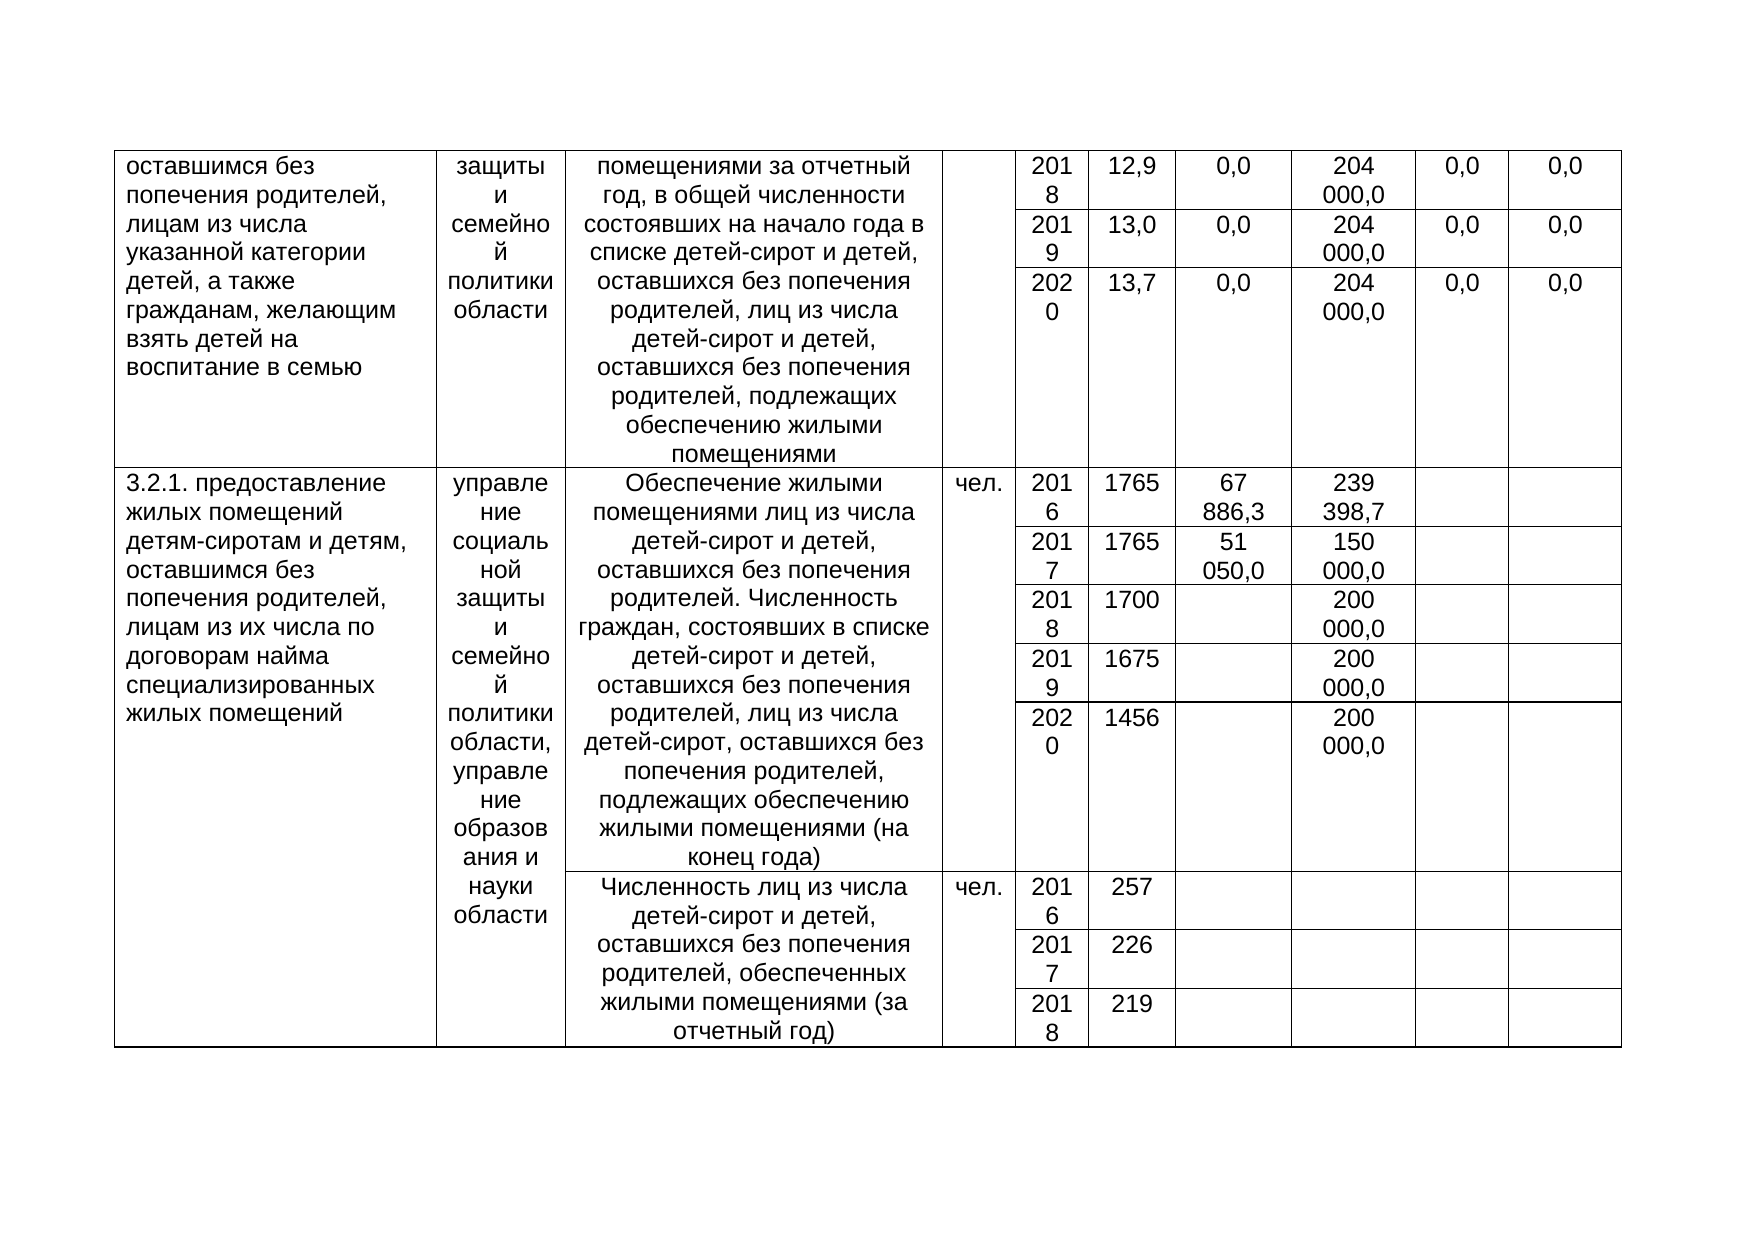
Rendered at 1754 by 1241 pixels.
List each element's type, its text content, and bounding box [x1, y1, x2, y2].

table_cell 0,0 [1176, 210, 1291, 267]
table_cell [1176, 989, 1291, 1046]
table_cell 2020 [1016, 268, 1088, 467]
table_cell [1509, 989, 1621, 1046]
table_cell [1176, 703, 1291, 871]
table_cell [1416, 644, 1508, 701]
table_cell 51 050,0 [1176, 527, 1291, 584]
table_cell 2019 [1016, 644, 1088, 701]
table_cell 2016 [1016, 468, 1088, 526]
table_cell 12,9 [1089, 151, 1175, 208]
table_cell оставшимся без попечения родителей, лицам из числа указанной категории детей, а также гражданам, желающим взять детей на воспитание в семью [115, 151, 436, 467]
table_cell [1292, 989, 1415, 1046]
table_cell [1176, 644, 1291, 701]
table_cell 2018 [1016, 151, 1088, 208]
table_cell 13,0 [1089, 210, 1175, 267]
table_cell [943, 151, 1015, 467]
table_cell 200 000,0 [1292, 703, 1415, 871]
table_cell 1700 [1089, 585, 1175, 643]
table_cell 0,0 [1416, 210, 1508, 267]
table_cell 2019 [1016, 210, 1088, 267]
table_cell 2018 [1016, 585, 1088, 643]
table_cell [1292, 930, 1415, 988]
table_cell 0,0 [1509, 210, 1621, 267]
table_cell 0,0 [1509, 268, 1621, 467]
table_cell 13,7 [1089, 268, 1175, 467]
table_cell 150 000,0 [1292, 527, 1415, 584]
table_cell 67 886,3 [1176, 468, 1291, 526]
table_cell 1765 [1089, 527, 1175, 584]
table_cell 204 000,0 [1292, 210, 1415, 267]
table_cell [1509, 872, 1621, 929]
table_cell 0,0 [1176, 151, 1291, 208]
table_cell [1416, 930, 1508, 988]
table_cell [1416, 872, 1508, 929]
table_cell [1509, 527, 1621, 584]
table_cell 0,0 [1176, 268, 1291, 467]
table_cell [1292, 872, 1415, 929]
table_cell [1416, 527, 1508, 584]
table_cell защиты и семейной политики области [437, 151, 565, 467]
table_cell помещениями за отчетный год, в общей численности состоявших на начало года в списке детей-сирот и детей, оставшихся без попечения родителей, лиц из числа детей-сирот и детей, оставшихся без попечения родителей, подлежащих обеспечению жилыми помещениями [566, 151, 942, 467]
table_cell 219 [1089, 989, 1175, 1046]
table_cell 204 000,0 [1292, 268, 1415, 467]
table_cell [1176, 585, 1291, 643]
table_cell 2016 [1016, 872, 1088, 929]
table_cell чел. [943, 468, 1015, 871]
table_cell 200 000,0 [1292, 585, 1415, 643]
table_cell управление социальной защиты и семейной политики области, управление образования и науки области [437, 468, 565, 1046]
table_cell 200 000,0 [1292, 644, 1415, 701]
table_cell [1509, 644, 1621, 701]
table_cell [1509, 703, 1621, 871]
table_cell [1416, 585, 1508, 643]
table_cell [1416, 468, 1508, 526]
table_cell 0,0 [1416, 268, 1508, 467]
table_cell 2020 [1016, 703, 1088, 871]
table_cell [1509, 585, 1621, 643]
table_cell 3.2.1. предоставление жилых помещений детям-сиротам и детям, оставшимся без попечения родителей, лицам из их числа по договорам найма специализированных жилых помещений [115, 468, 436, 1046]
table_cell [1416, 989, 1508, 1046]
table_cell Обеспечение жилыми помещениями лиц из числа детей-сирот и детей, оставшихся без попечения родителей. Численность граждан, состоявших в списке детей-сирот и детей, оставшихся без попечения родителей, лиц из числа детей-сирот, оставшихся без попечения родителей, подлежащих обеспечению жилыми помещениями (на конец года) [566, 468, 942, 871]
table_cell 257 [1089, 872, 1175, 929]
table_cell [1509, 930, 1621, 988]
table_cell [1176, 872, 1291, 929]
table_cell 0,0 [1416, 151, 1508, 208]
table_cell 1456 [1089, 703, 1175, 871]
table_cell [1176, 930, 1291, 988]
table_cell [1509, 468, 1621, 526]
table_cell Численность лиц из числа детей-сирот и детей, оставшихся без попечения родителей, обеспеченных жилыми помещениями (за отчетный год) [566, 872, 942, 1046]
table_cell [1416, 703, 1508, 871]
table_cell 226 [1089, 930, 1175, 988]
table_cell 2018 [1016, 989, 1088, 1046]
table_cell 1765 [1089, 468, 1175, 526]
table_cell 239 398,7 [1292, 468, 1415, 526]
table_cell 1675 [1089, 644, 1175, 701]
table_cell чел. [943, 872, 1015, 1046]
table_cell 2017 [1016, 527, 1088, 584]
table_cell 0,0 [1509, 151, 1621, 208]
table_cell 2017 [1016, 930, 1088, 988]
table_cell 204 000,0 [1292, 151, 1415, 208]
